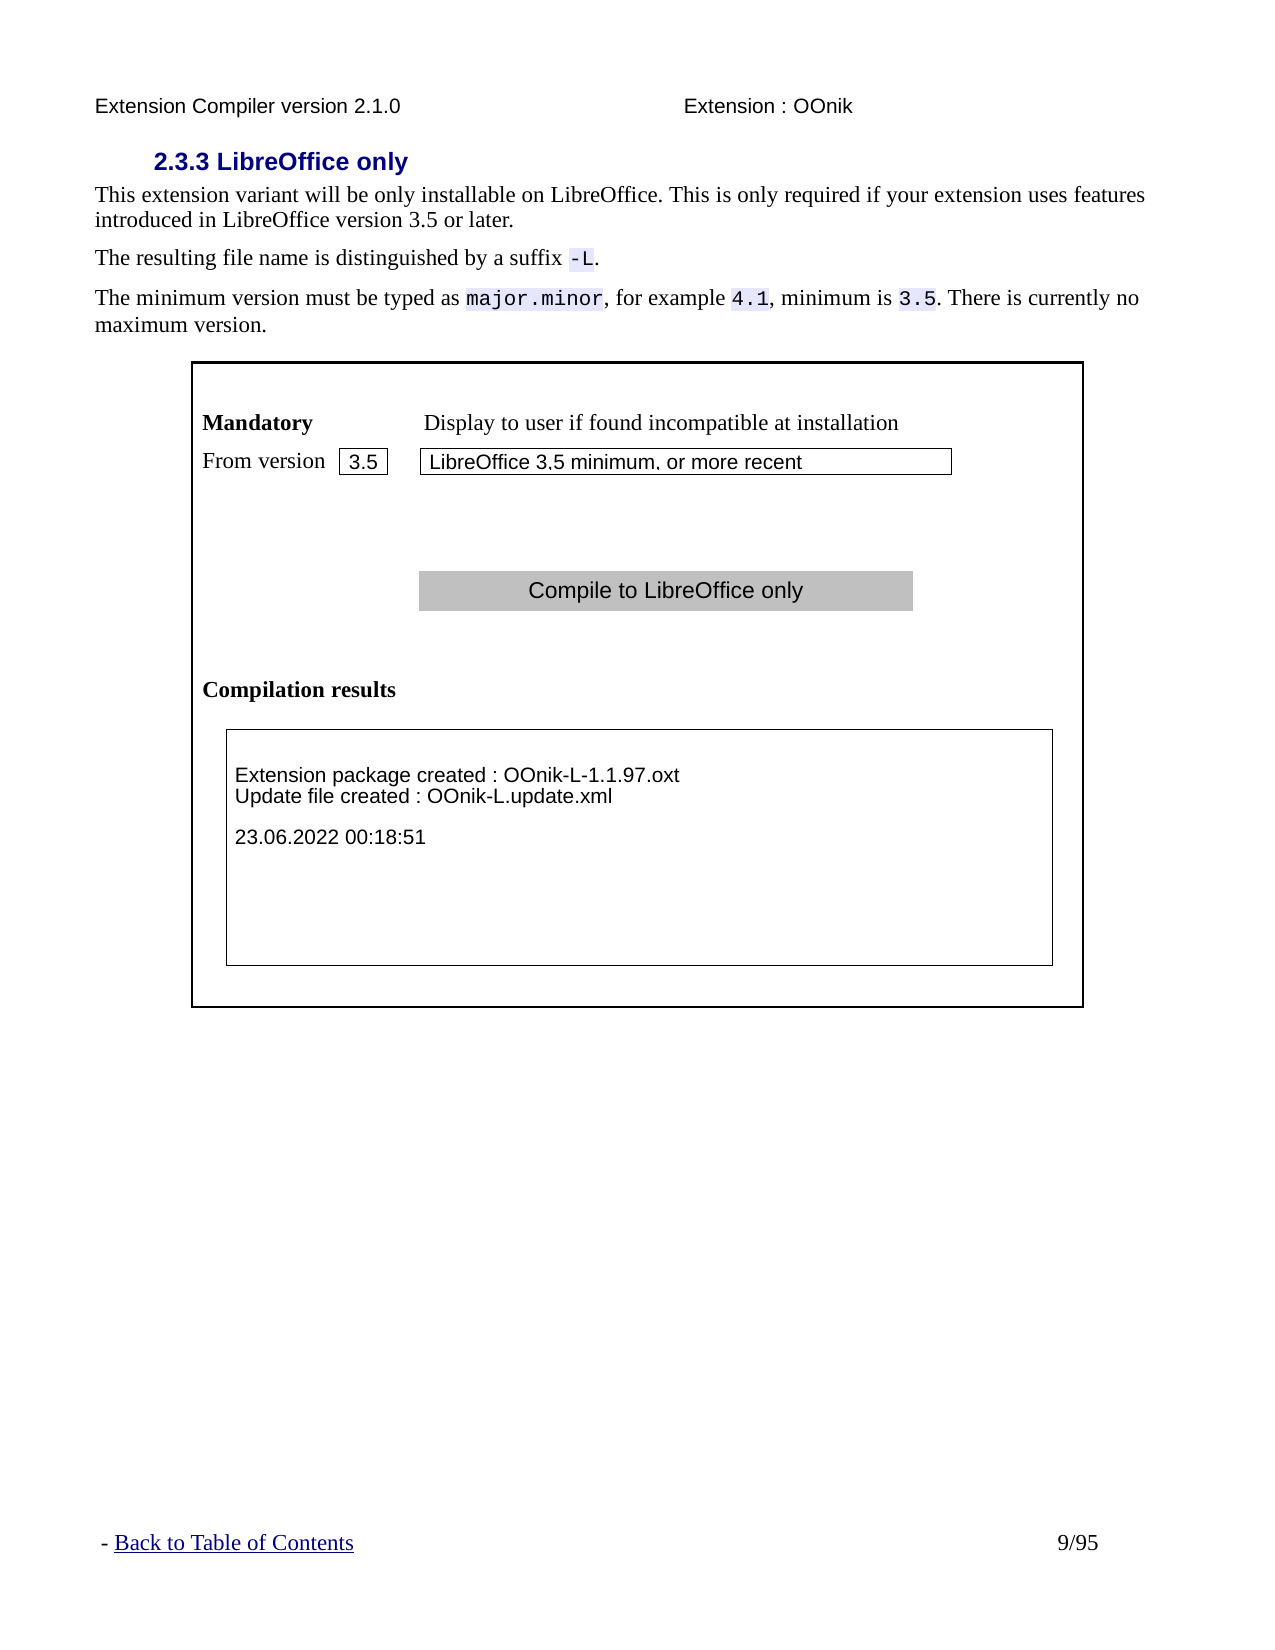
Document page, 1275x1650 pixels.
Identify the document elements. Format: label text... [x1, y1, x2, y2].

text The minimum version must be typed as major.minor, for example 4.1, minimum is 3.5. There is currently no maximum version. [94, 284, 1181, 337]
subtitle LibreOffice only [153, 147, 1181, 176]
text Compilation results [202, 676, 1073, 702]
text The resulting file name is distinguished by a suffix -L. [94, 245, 1181, 272]
text [388, 448, 420, 474]
text This extension variant will be only installable on LibreOffice. This is only required if your extension uses features introduced in LibreOffice version 3.5 or later. [94, 181, 1181, 232]
text [952, 448, 1073, 474]
text Mandatory Display to user if found incompatible at installation [202, 410, 1073, 436]
text From version [202, 448, 339, 474]
